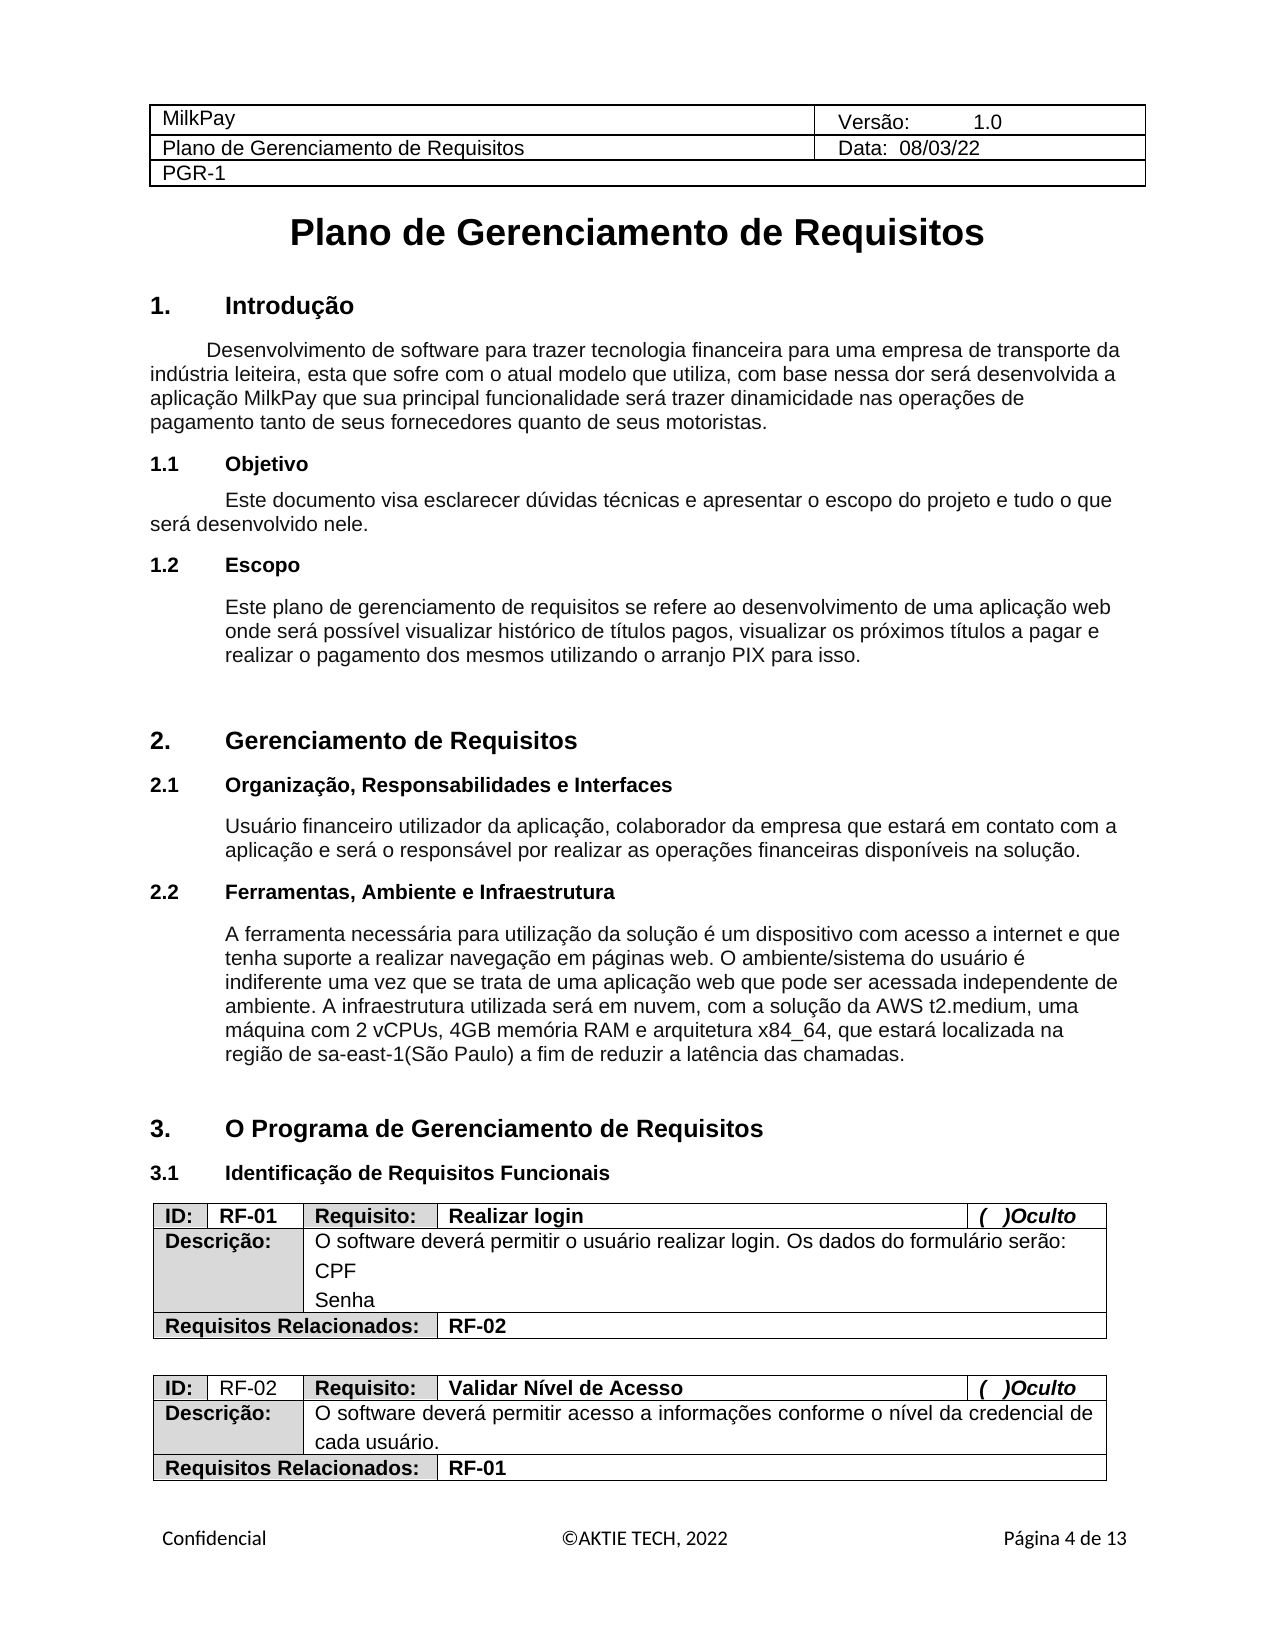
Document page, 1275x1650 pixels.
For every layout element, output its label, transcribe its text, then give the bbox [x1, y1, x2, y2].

subtitle Gerenciamento de Requisitos [150, 726, 1125, 755]
table_cell Descrição: [154, 1229, 303, 1312]
table_header Realizar login [438, 1204, 967, 1227]
table_header ( )Oculto [968, 1376, 1106, 1399]
subtitle O Programa de Gerenciamento de Requisitos [150, 1114, 1125, 1143]
table_header Requisito: [304, 1204, 437, 1227]
table_header Validar Nível de Acesso [438, 1376, 967, 1399]
subtitle Ferramentas, Ambiente e Infraestrutura [150, 880, 1125, 904]
subtitle Escopo [150, 553, 1125, 577]
table_header ID: [154, 1376, 207, 1399]
text A ferramenta necessária para utilização da solução é um dispositivo com acesso a internet e que tenha suporte a realizar navegação em páginas web. O ambiente/sistema do usuário é indiferente uma vez que se trata de uma aplicação web que pode ser acessada independente de ambiente. A infraestrutura utilizada será em nuvem, com a solução da AWS t2.medium, uma máquina com 2 vCPUs, 4GB memória RAM e arquitetura x84_64, que estará localizada na região de sa-east-1(São Paulo) a fim de reduzir a latência das chamadas. [225, 922, 1125, 1065]
table_header ( )Oculto [968, 1204, 1106, 1227]
text Desenvolvimento de software para trazer tecnologia financeira para uma empresa de transporte da indústria leiteira, esta que sofre com o atual modelo que utiliza, com base nessa dor será desenvolvida a aplicação MilkPay que sua principal funcionalidade será trazer dinamicidade nas operações de pagamento tanto de seus fornecedores quanto de seus motoristas. [150, 338, 1125, 434]
title Plano de Gerenciamento de Requisitos [150, 210, 1125, 253]
subtitle Organização, Responsabilidades e Interfaces [150, 773, 1125, 797]
text Este plano de gerenciamento de requisitos se refere ao desenvolvimento de uma aplicação web onde será possível visualizar histórico de títulos pagos, visualizar os próximos títulos a pagar e realizar o pagamento dos mesmos utilizando o arranjo PIX para isso. [225, 595, 1125, 667]
table_header ID: [154, 1204, 207, 1227]
table_header RF-02 [208, 1376, 303, 1399]
table_cell O software deverá permitir o usuário realizar login. Os dados do formulário serão: CPF Senha [304, 1229, 1106, 1312]
table_header Requisito: [304, 1376, 437, 1399]
table_header RF-01 [208, 1204, 303, 1227]
subtitle Identificação de Requisitos Funcionais [150, 1161, 1125, 1185]
table_cell Requisitos Relacionados: [154, 1313, 437, 1337]
table_cell RF-01 [438, 1455, 1106, 1479]
text Usuário financeiro utilizador da aplicação, colaborador da empresa que estará em contato com a aplicação e será o responsável por realizar as operações financeiras disponíveis na solução. [225, 814, 1125, 862]
subtitle Objetivo [150, 451, 1125, 475]
table_cell O software deverá permitir acesso a informações conforme o nível da credencial de cada usuário. [304, 1401, 1106, 1454]
subtitle Introdução [150, 291, 1125, 320]
table_cell Descrição: [154, 1401, 303, 1454]
text Este documento visa esclarecer dúvidas técnicas e apresentar o escopo do projeto e tudo o que será desenvolvido nele. [150, 488, 1125, 536]
table_cell RF-02 [438, 1313, 1106, 1337]
table_cell Requisitos Relacionados: [154, 1455, 437, 1479]
